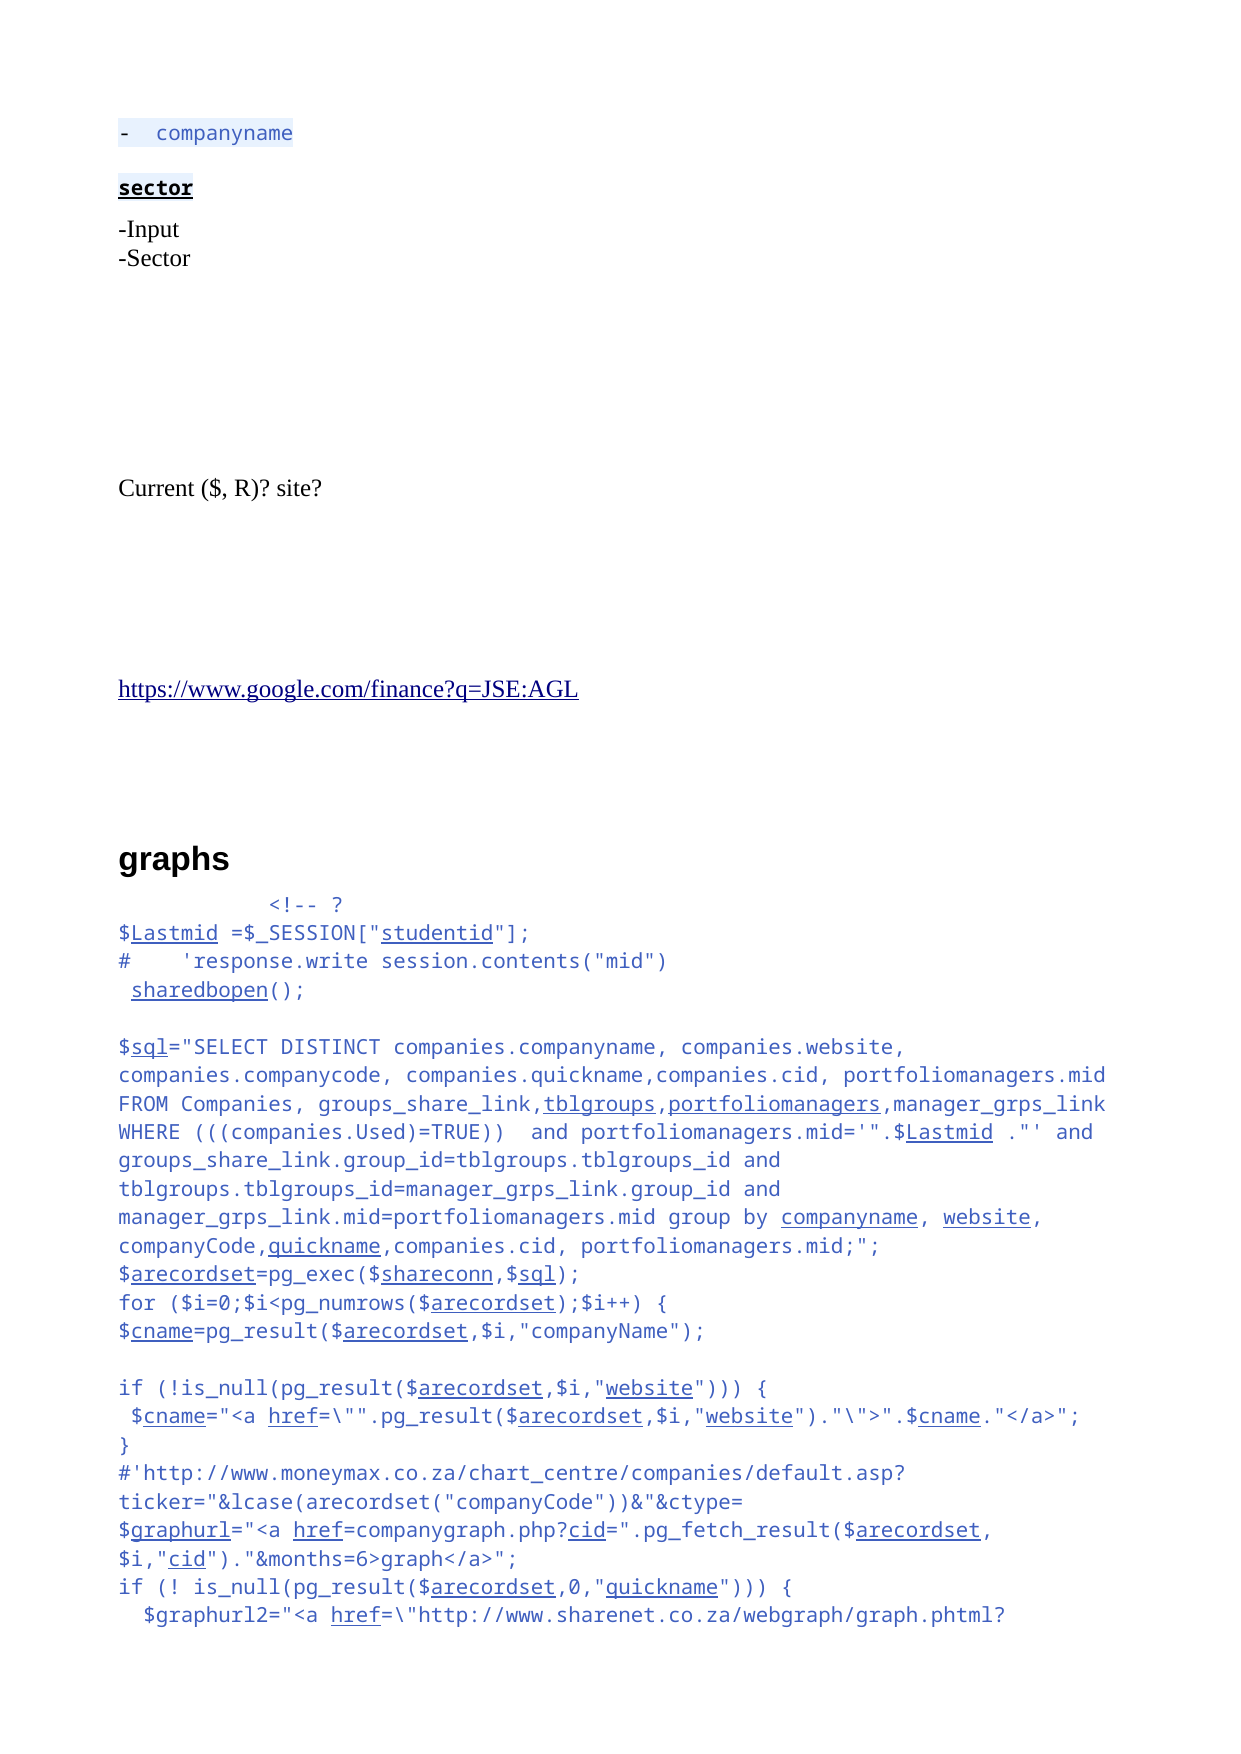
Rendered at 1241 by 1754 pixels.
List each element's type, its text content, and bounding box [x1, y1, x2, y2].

text <!-- ? [118, 890, 1122, 918]
text $cname="<a href=\"".pg_result($arecordset,$i,"website")."\">".$cname."</a>"; [118, 1402, 1122, 1430]
text # 'response.write session.contents("mid") [118, 947, 1122, 975]
text $sql="SELECT DISTINCT companies.companyname, companies.website, companies.companycode, companies.quickname,companies.cid, portfoliomanagers.mid FROM Companies, groups_share_link,tblgroups,portfoliomanagers,manager_grps_link WHERE (((companies.Used)=TRUE)) and portfoliomanagers.mid='".$Lastmid ."' and groups_share_link.group_id=tblgroups.tblgroups_id and tblgroups.tblgroups_id=manager_grps_link.group_id and manager_grps_link.mid=portfoliomanagers.mid group by companyname, website, companyCode,quickname,companies.cid, portfoliomanagers.mid;"; [118, 1032, 1122, 1259]
text $cname=pg_result($arecordset,$i,"companyName"); [118, 1316, 1122, 1345]
text $graphurl="<a href=companygraph.php?cid=".pg_fetch_result($arecordset,$i,"cid")."&months=6>graph</a>"; [118, 1515, 1122, 1572]
text sharedbopen(); [118, 975, 1122, 1003]
text - companyname [118, 118, 1122, 147]
text $Lastmid =$_SESSION["studentid"]; [118, 918, 1122, 947]
text https://www.google.com/finance?q=JSE:AGL [118, 674, 1122, 703]
text if (!is_null(pg_result($arecordset,$i,"website"))) { [118, 1373, 1122, 1402]
text for ($i=0;$i<pg_numrows($arecordset);$i++) { [118, 1288, 1122, 1316]
text -Input [118, 214, 1122, 243]
text -Sector [118, 243, 1122, 271]
text $arecordset=pg_exec($shareconn,$sql); [118, 1259, 1122, 1288]
subtitle graphs [118, 838, 1122, 877]
text } [118, 1430, 1122, 1458]
text $graphurl2="<a href=\"http://www.sharenet.co.za/webgraph/graph.phtml? [118, 1601, 1122, 1629]
text if (! is_null(pg_result($arecordset,0,"quickname"))) { [118, 1572, 1122, 1601]
text #'http://www.moneymax.co.za/chart_centre/companies/default.asp?ticker="&lcase(arecordset("companyCode"))&"&ctype= [118, 1458, 1122, 1515]
subtitle sector [118, 173, 1122, 201]
text Current ($, R)? site? [118, 473, 1122, 501]
